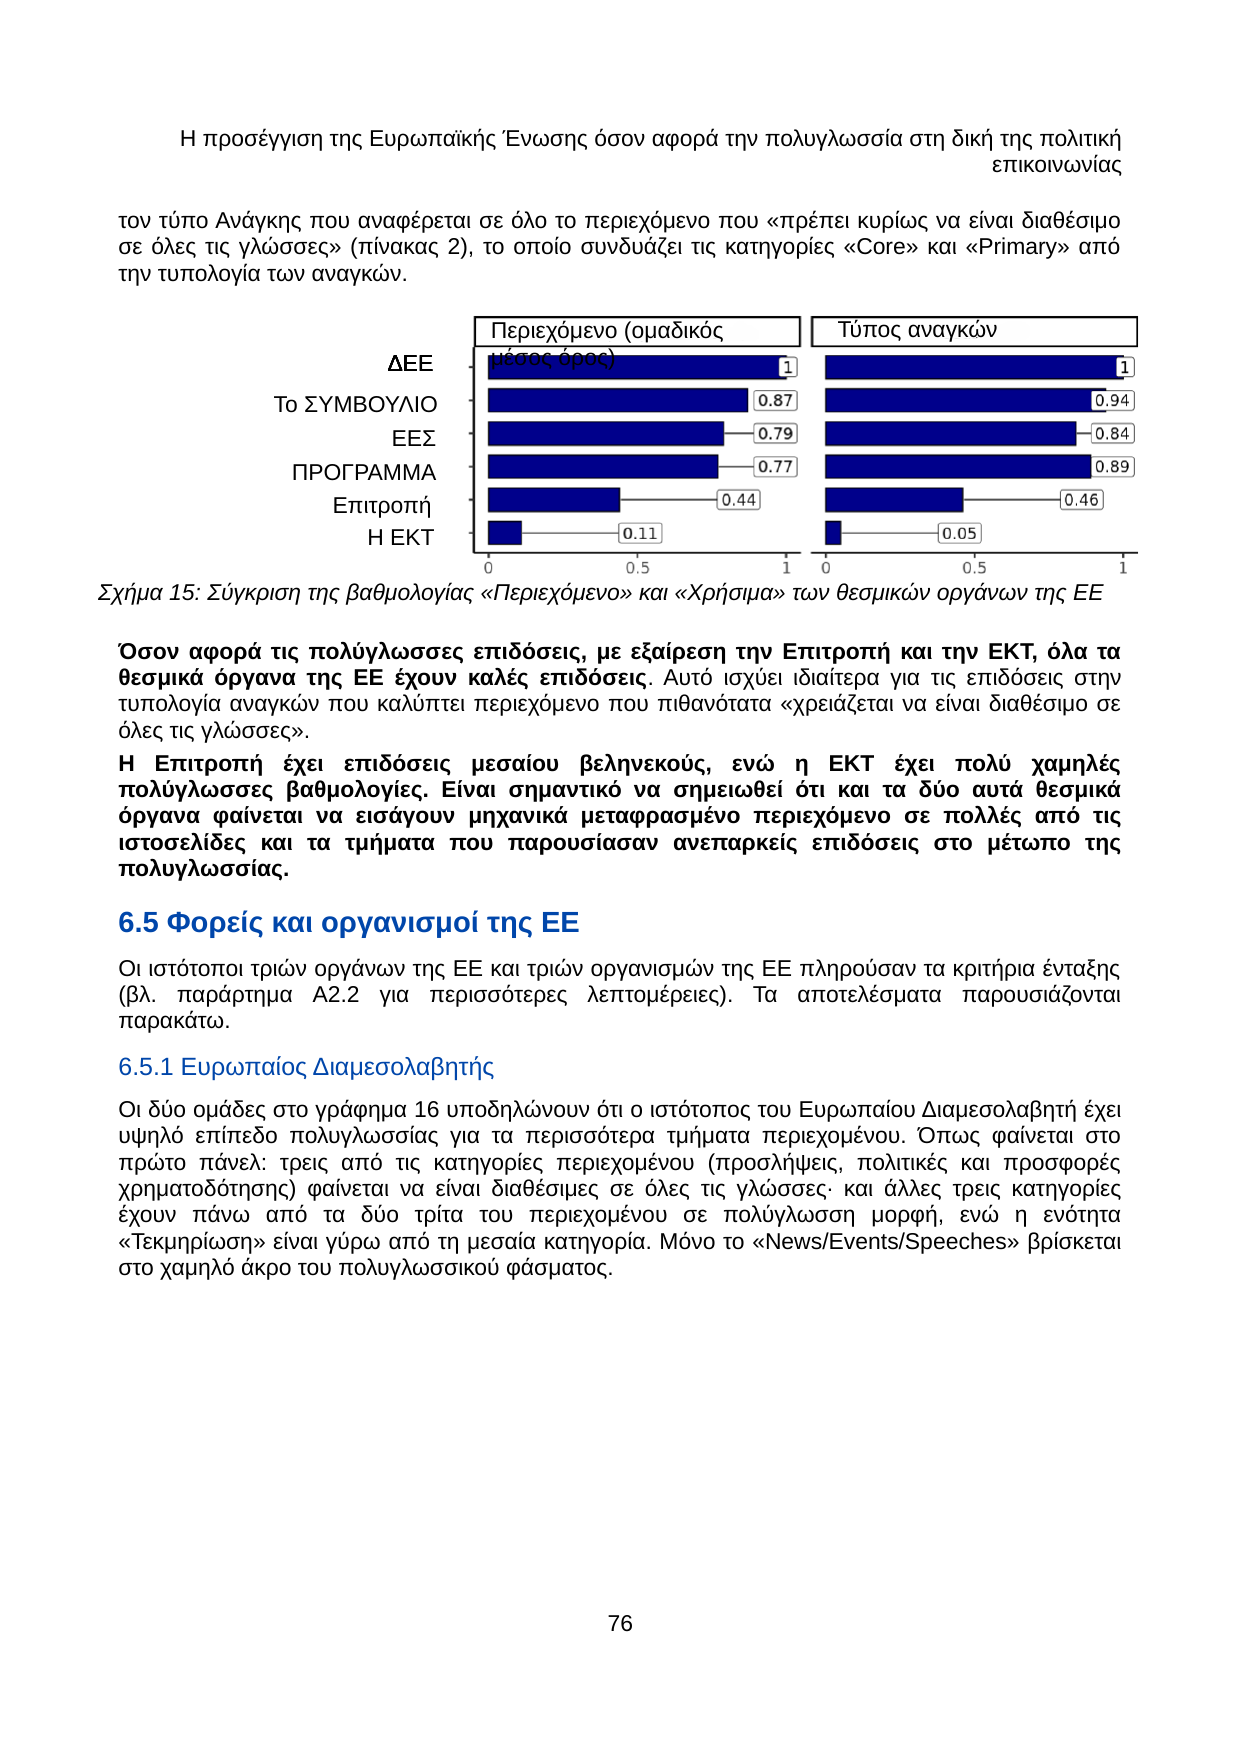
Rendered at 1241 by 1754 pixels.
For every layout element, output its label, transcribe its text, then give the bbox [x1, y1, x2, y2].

text Η Επιτροπή έχει επιδόσεις μεσαίου βεληνεκούς, ενώ η ΕΚΤ έχει πολύ χαμηλές πολύγλωσσες βαθμολογίες. Είναι σημαντικό να σημειωθεί ότι και τα δύο αυτά θεσμικά όργανα φαίνεται να εισάγουν μηχανικά μεταφρασμένο περιεχόμενο σε πολλές από τις ιστοσελίδες και τα τμήματα που παρουσίασαν ανεπαρκείς επιδόσεις στο μέτωπο της πολυγλωσσίας. [118, 749, 1122, 881]
text Όσον αφορά τις πολύγλωσσες επιδόσεις, με εξαίρεση την Επιτροπή και την ΕΚΤ, όλα τα θεσμικά όργανα της ΕΕ έχουν καλές επιδόσεις. Αυτό ισχύει ιδιαίτερα για τις επιδόσεις στην τυπολογία αναγκών που καλύπτει περιεχόμενο που πιθανότατα «χρειάζεται να είναι διαθέσιμο σε όλες τις γλώσσες». [118, 638, 1122, 743]
subtitle 6.5 Φορείς και οργανισμοί της ΕΕ [118, 905, 1122, 939]
text τον τύπο Ανάγκης που αναφέρεται σε όλο το περιεχόμενο που «πρέπει κυρίως να είναι διαθέσιμο σε όλες τις γλώσσες» (πίνακας 2), το οποίο συνδυάζει τις κατηγορίες «Core» και «Primary» από την τυπολογία των αναγκών. [118, 207, 1122, 286]
text Οι ιστότοποι τριών οργάνων της ΕΕ και τριών οργανισμών της ΕΕ πληρούσαν τα κριτήρια ένταξης (βλ. παράρτημα A2.2 για περισσότερες λεπτομέρειες). Τα αποτελέσματα παρουσιάζονται παρακάτω. [118, 955, 1122, 1034]
text Σχήμα 15: Σύγκριση της βαθμολογίας «Περιεχόμενο» και «Χρήσιμα» των θεσμικών οργάνων της ΕΕ [98, 579, 1146, 605]
subtitle 6.5.1 Ευρωπαίος Διαμεσολαβητής [118, 1052, 1122, 1080]
picture [466, 310, 1147, 579]
text Οι δύο ομάδες στο γράφημα 16 υποδηλώνουν ότι ο ιστότοπος του Ευρωπαίου Διαμεσολαβητή έχει υψηλό επίπεδο πολυγλωσσίας για τα περισσότερα τμήματα περιεχομένου. Όπως φαίνεται στο πρώτο πάνελ: τρεις από τις κατηγορίες περιεχομένου (προσλήψεις, πολιτικές και προσφορές χρηματοδότησης) φαίνεται να είναι διαθέσιμες σε όλες τις γλώσσες· και άλλες τρεις κατηγορίες έχουν πάνω από τα δύο τρίτα του περιεχομένου σε πολύγλωσση μορφή, ενώ η ενότητα «Τεκμηρίωση» είναι γύρω από τη μεσαία κατηγορία. Μόνο το «News/Events/Speeches» βρίσκεται στο χαμηλό άκρο του πολυγλωσσικού φάσματος. [118, 1096, 1122, 1281]
